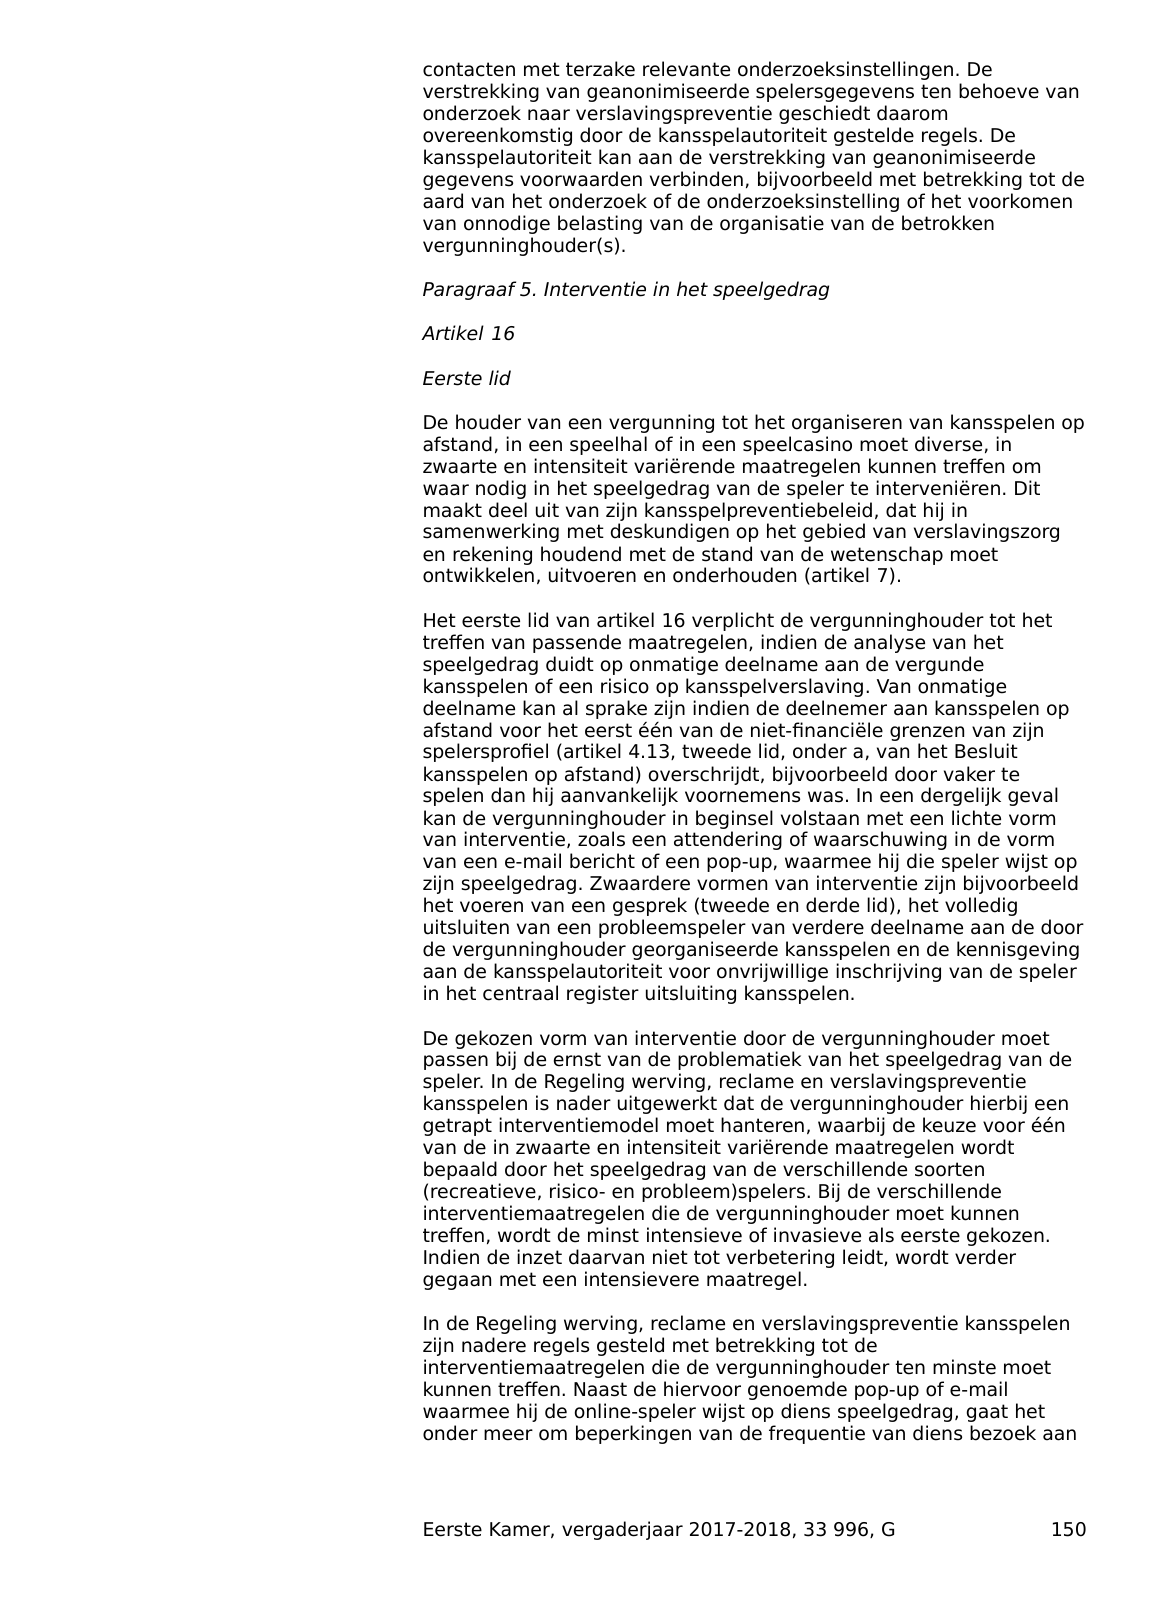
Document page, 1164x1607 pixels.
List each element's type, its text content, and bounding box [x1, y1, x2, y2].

text De gekozen vorm van interventie door de vergunninghouder moet passen bij de ernst van de problematiek van het speelgedrag van de speler. In de Regeling werving, reclame en verslavingspreventie kansspelen is nader uitgewerkt dat de vergunninghouder hierbij een getrapt interventiemodel moet hanteren, waarbij de keuze voor één van de in zwaarte en intensiteit variërende maatregelen wordt bepaald door het speelgedrag van de verschillende soorten (recreatieve, risico- en probleem)spelers. Bij de verschillende interventiemaatregelen die de vergunninghouder moet kunnen treffen, wordt de minst intensieve of invasieve als eerste gekozen. Indien de inzet daarvan niet tot verbetering leidt, wordt verder gegaan met een intensievere maatregel. [422, 1027, 1087, 1291]
subtitle Paragraaf 5. Interventie in het speelgedrag [422, 279, 1087, 301]
text contacten met terzake relevante onderzoeksinstellingen. De verstrekking van geanonimiseerde spelersgegevens ten behoeve van onderzoek naar verslavingspreventie geschiedt daarom overeenkomstig door de kansspelautoriteit gestelde regels. De kansspelautoriteit kan aan de verstrekking van geanonimiseerde gegevens voorwaarden verbinden, bijvoorbeeld met betrekking tot de aard van het onderzoek of de onderzoeksinstelling of het voorkomen van onnodige belasting van de organisatie van de betrokken vergunninghouder(s). [422, 59, 1087, 257]
text De houder van een vergunning tot het organiseren van kansspelen op afstand, in een speelhal of in een speelcasino moet diverse, in zwaarte en intensiteit variërende maatregelen kunnen treffen om waar nodig in het speelgedrag van de speler te interveniëren. Dit maakt deel uit van zijn kansspelpreventiebeleid, dat hij in samenwerking met deskundigen op het gebied van verslavingszorg en rekening houdend met de stand van de wetenschap moet ontwikkelen, uitvoeren en onderhouden (artikel 7). [422, 412, 1087, 587]
text Het eerste lid van artikel 16 verplicht de vergunninghouder tot het treffen van passende maatregelen, indien de analyse van het speelgedrag duidt op onmatige deelname aan de vergunde kansspelen of een risico op kansspelverslaving. Van onmatige deelname kan al sprake zijn indien de deelnemer aan kansspelen op afstand voor het eerst één van de niet-financiële grenzen van zijn spelersprofiel (artikel 4.13, tweede lid, onder a, van het Besluit kansspelen op afstand) overschrijdt, bijvoorbeeld door vaker te spelen dan hij aanvankelijk voornemens was. In een dergelijk geval kan de vergunninghouder in beginsel volstaan met een lichte vorm van interventie, zoals een attendering of waarschuwing in de vorm van een e-mail bericht of een pop-up, waarmee hij die speler wijst op zijn speelgedrag. Zwaardere vormen van interventie zijn bijvoorbeeld het voeren van een gesprek (tweede en derde lid), het volledig uitsluiten van een probleemspeler van verdere deelname aan de door de vergunninghouder georganiseerde kansspelen en de kennisgeving aan de kansspelautoriteit voor onvrijwillige inschrijving van de speler in het centraal register uitsluiting kansspelen. [422, 609, 1087, 1005]
subtitle Artikel 16 [422, 323, 1087, 345]
subtitle Eerste lid [422, 367, 1087, 389]
text In de Regeling werving, reclame en verslavingspreventie kansspelen zijn nadere regels gesteld met betrekking tot de interventiemaatregelen die de vergunninghouder ten minste moet kunnen treffen. Naast de hiervoor genoemde pop-up of e-mail waarmee hij de online-speler wijst op diens speelgedrag, gaat het onder meer om beperkingen van de frequentie van diens bezoek aan [422, 1313, 1087, 1445]
